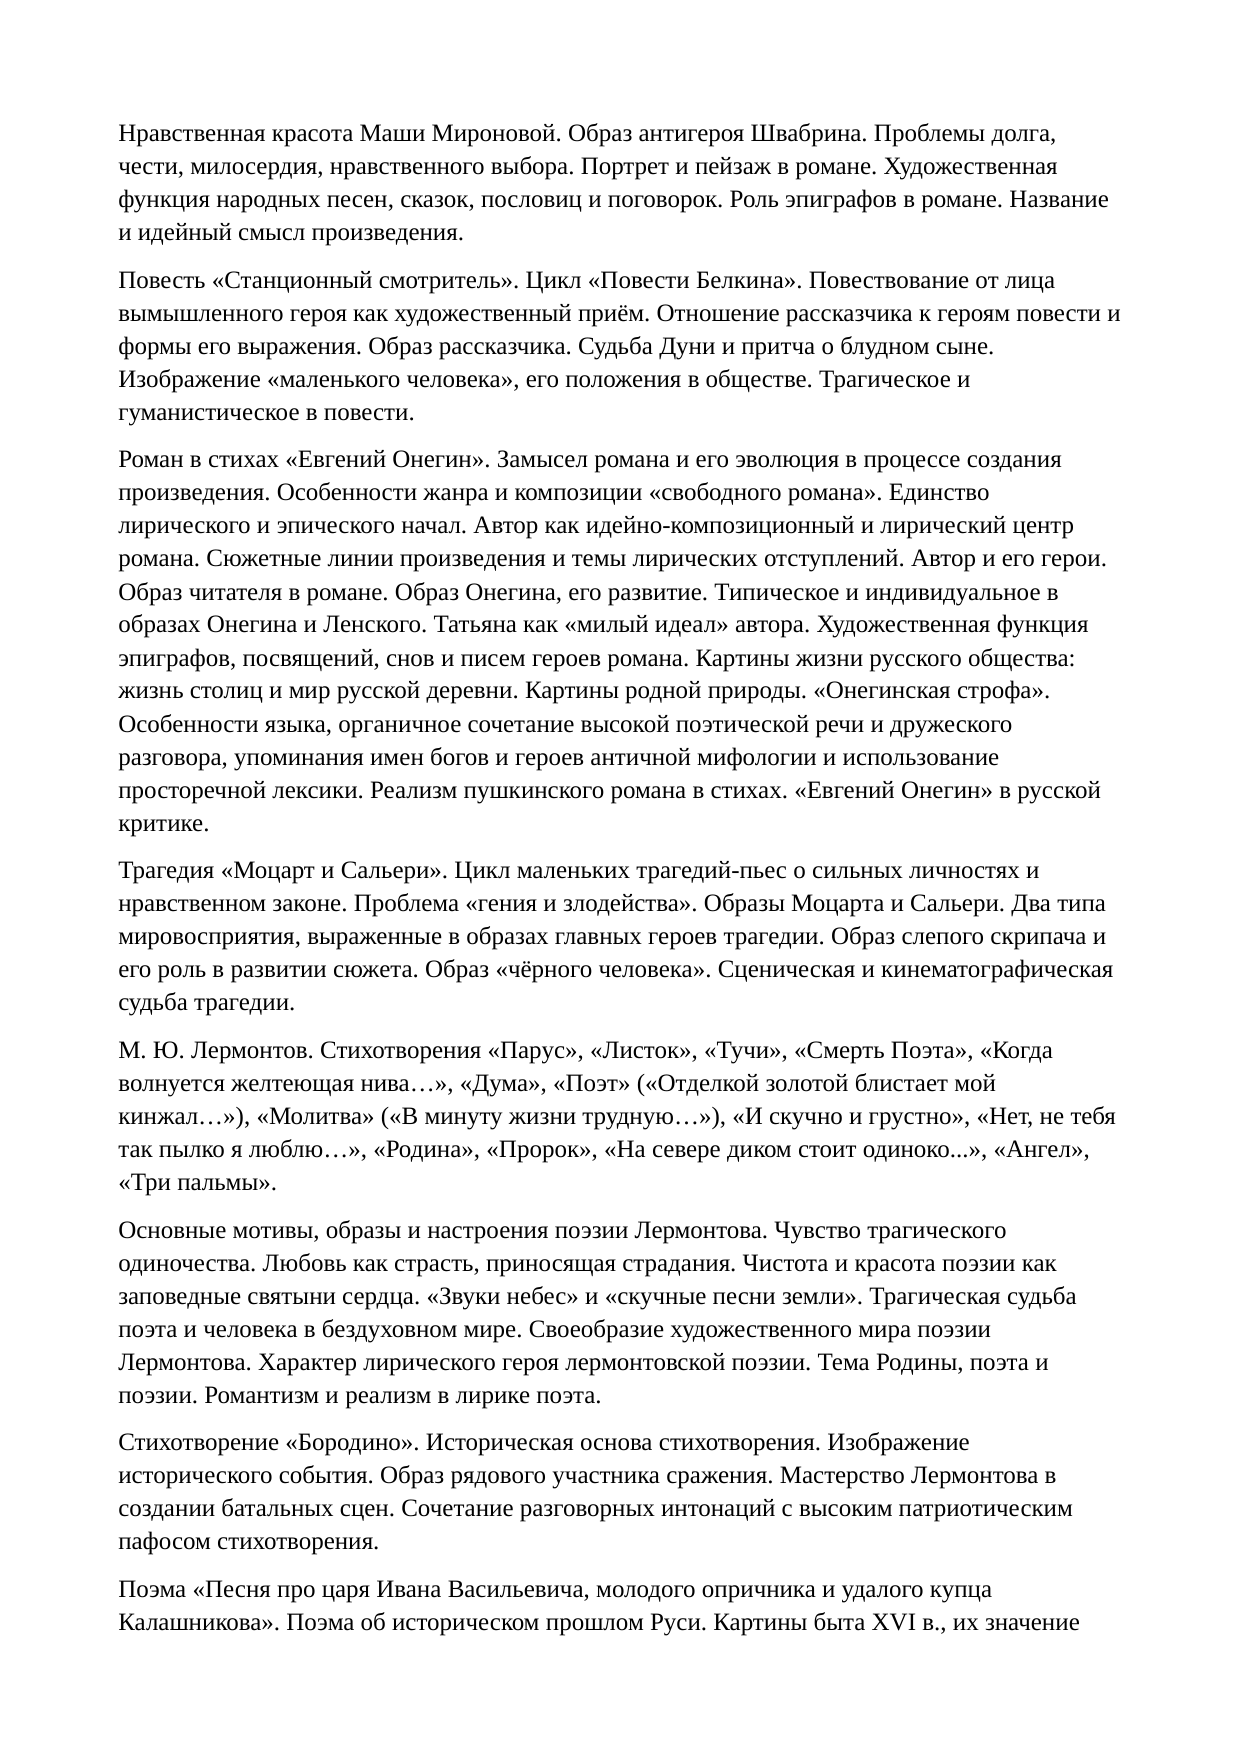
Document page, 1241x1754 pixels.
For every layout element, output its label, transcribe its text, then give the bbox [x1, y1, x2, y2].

text Роман в стихах «Евгений Онегин». Замысел романа и его эволюция в процессе создания произведения. Особенности жанра и композиции «свободного романа». Единство лирического и эпического начал. Автор как идейно-композиционный и лирический центр романа. Сюжетные линии произведения и темы лирических отступлений. Автор и его герои. Образ читателя в романе. Образ Онегина, его развитие. Типическое и индивидуальное в образах Онегина и Ленского. Татьяна как «милый идеал» автора. Художественная функция эпиграфов, посвящений, снов и писем героев романа. Картины жизни русского общества: жизнь столиц и мир русской деревни. Картины родной природы. «Онегинская строфа». Особенности языка, органичное сочетание высокой поэтической речи и дружеского разговора, упоминания имен богов и героев античной мифологии и использование просторечной лексики. Реализм пушкинского романа в стихах. «Евгений Онегин» в русской критике. [118, 444, 1122, 836]
text Нравственная красота Маши Мироновой. Образ антигероя Швабрина. Проблемы долга, чести, милосердия, нравственного выбора. Портрет и пейзаж в романе. Художественная функция народных песен, сказок, пословиц и поговорок. Роль эпиграфов в романе. Название и идейный смысл произведения. [118, 118, 1122, 246]
text Повесть «Станционный смотритель». Цикл «Повести Белкина». Повествование от лица вымышленного героя как художественный приём. Отношение рассказчика к героям повести и формы его выражения. Образ рассказчика. Судьба Дуни и притча о блудном сыне. Изображение «маленького человека», его положения в обществе. Трагическое и гуманистическое в повести. [118, 265, 1122, 426]
text М. Ю. Лермонтов. Стихотворения «Парус», «Листок», «Тучи», «Смерть Поэта», «Когда волнуется желтеющая нива…», «Дума», «Поэт» («Отделкой золотой блистает мой кинжал…»), «Молитва» («В минуту жизни трудную…»), «И скучно и грустно», «Нет, не тебя так пылко я люблю…», «Родина», «Пророк», «На севере диком стоит одиноко...», «Ангел», «Три пальмы». [118, 1035, 1122, 1196]
text Поэма «Песня про царя Ивана Васильевича, молодого опричника и удалого купца Калашникова». Поэма об историческом прошлом Руси. Картины быта XVI в., их значение [118, 1574, 1122, 1636]
text Основные мотивы, образы и настроения поэзии Лермонтова. Чувство трагического одиночества. Любовь как страсть, приносящая страдания. Чистота и красота поэзии как заповедные святыни сердца. «Звуки небес» и «скучные песни земли». Трагическая судьба поэта и человека в бездуховном мире. Своеобразие художественного мира поэзии Лермонтова. Характер лирического героя лермонтовской поэзии. Тема Родины, поэта и поэзии. Романтизм и реализм в лирике поэта. [118, 1215, 1122, 1408]
text Стихотворение «Бородино». Историческая основа стихотворения. Изображение исторического события. Образ рядового участника сражения. Мастерство Лермонтова в создании батальных сцен. Сочетание разговорных интонаций с высоким патриотическим пафосом стихотворения. [118, 1427, 1122, 1555]
text Трагедия «Моцарт и Сальери». Цикл маленьких трагедий-пьес о сильных личностях и нравственном законе. Проблема «гения и злодейства». Образы Моцарта и Сальери. Два типа мировосприятия, выраженные в образах главных героев трагедии. Образ слепого скрипача и его роль в развитии сюжета. Образ «чёрного человека». Сценическая и кинематографическая судьба трагедии. [118, 855, 1122, 1016]
